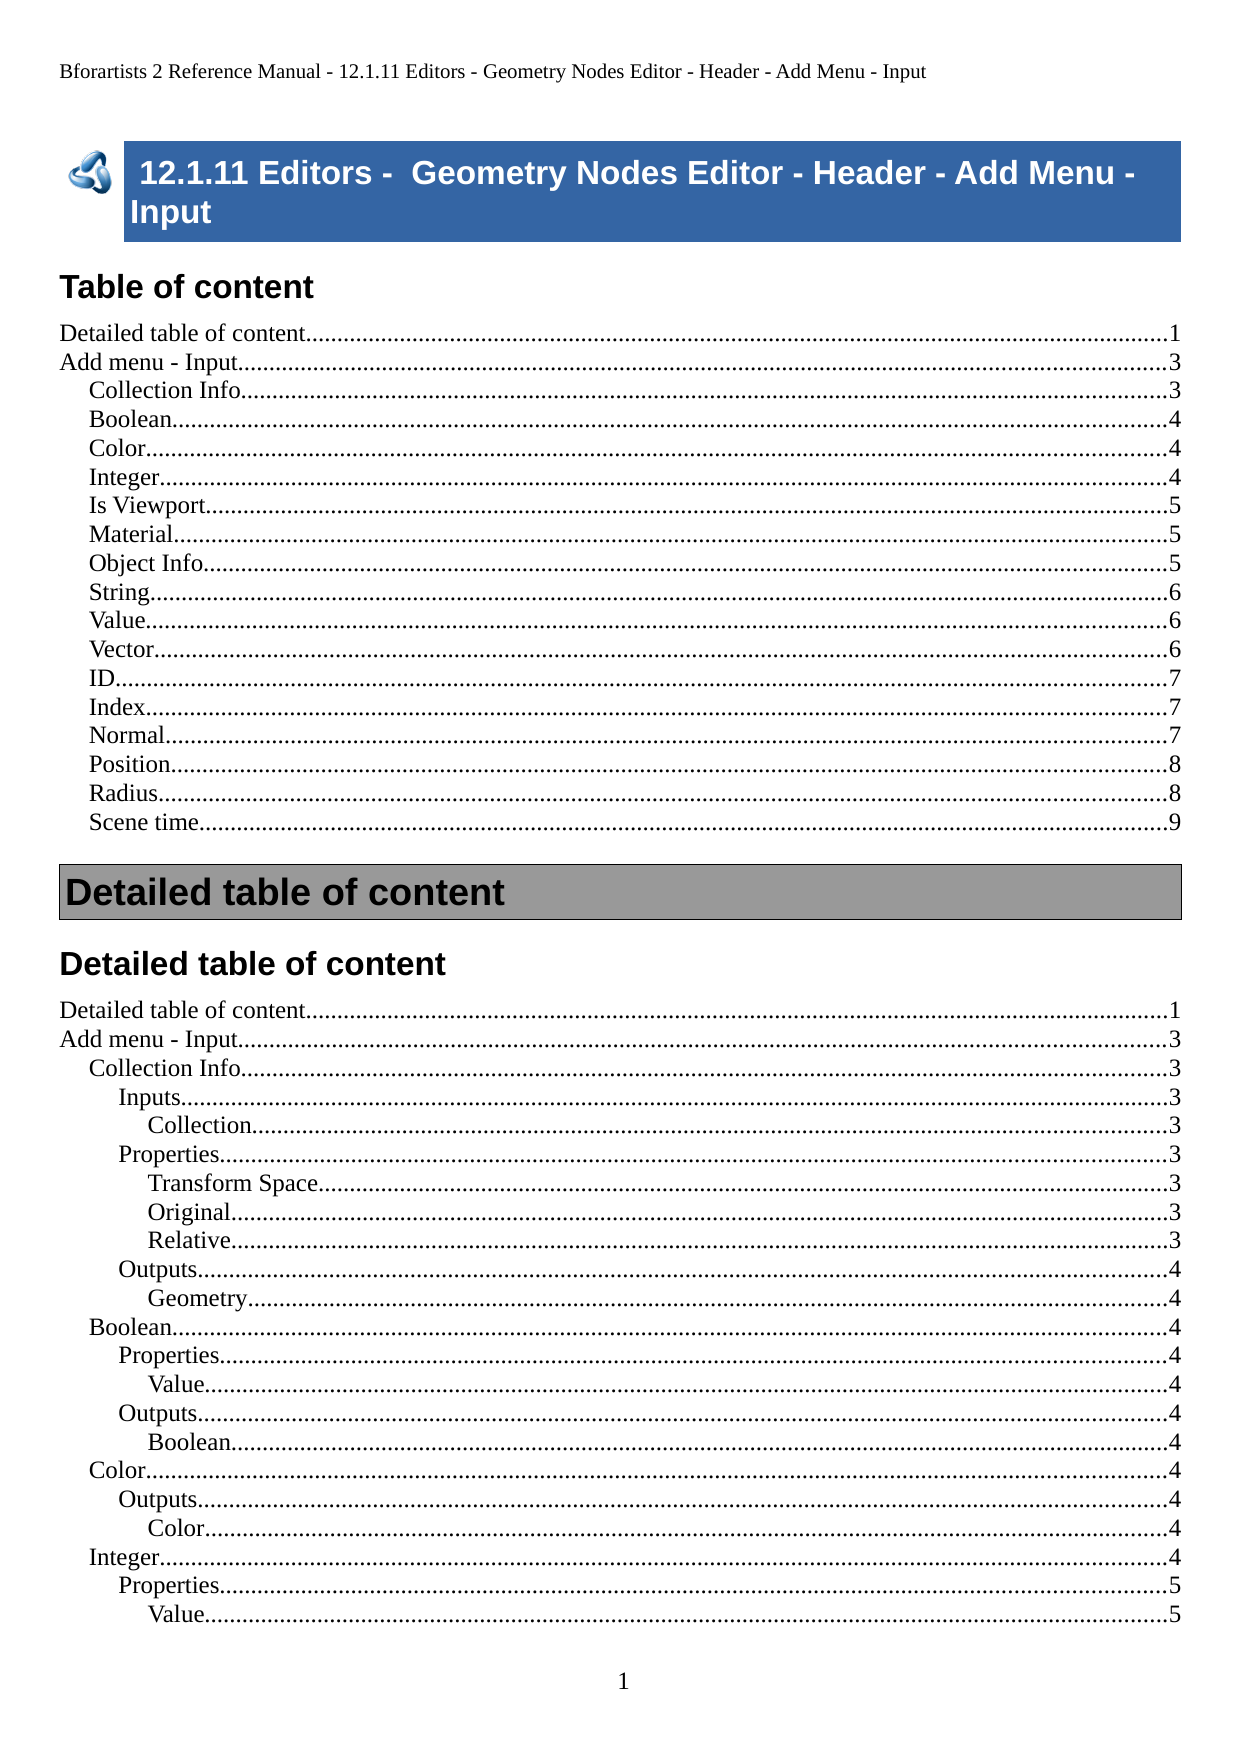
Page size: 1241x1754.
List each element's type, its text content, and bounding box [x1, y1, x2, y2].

text Inputs 3 [118, 1082, 1181, 1110]
text Properties 5 [118, 1570, 1181, 1599]
text Material 5 [88, 519, 1181, 548]
text Relative 3 [147, 1225, 1181, 1254]
text Original 3 [147, 1197, 1181, 1225]
text Normal 7 [88, 720, 1181, 749]
text Outputs 4 [118, 1254, 1181, 1283]
text Radius 8 [88, 778, 1181, 807]
text Boolean 4 [88, 404, 1181, 433]
text Is Viewport 5 [88, 490, 1181, 519]
text Index 7 [88, 692, 1181, 720]
subtitle Table of content [59, 267, 1181, 305]
text Integer 4 [88, 1542, 1181, 1570]
text Integer 4 [88, 462, 1181, 490]
text Outputs 4 [118, 1484, 1181, 1513]
text Collection Info 3 [88, 1053, 1181, 1082]
text Boolean 4 [88, 1312, 1181, 1340]
text Color 4 [147, 1513, 1181, 1542]
text Add menu - Input 3 [59, 347, 1181, 375]
text Color 4 [88, 1455, 1181, 1484]
text Object Info 5 [88, 548, 1181, 577]
text String 6 [88, 577, 1181, 605]
text Detailed table of content 1 [59, 318, 1181, 347]
text Transform Space 3 [147, 1168, 1181, 1197]
text Collection Info 3 [88, 375, 1181, 404]
text Position 8 [88, 749, 1181, 778]
text Geometry 4 [147, 1283, 1181, 1312]
text Value 4 [147, 1369, 1181, 1398]
text Vector 6 [88, 634, 1181, 663]
subtitle Detailed table of content [59, 944, 1181, 983]
text Add menu - Input 3 [59, 1024, 1181, 1053]
text Outputs 4 [118, 1398, 1181, 1427]
text Boolean 4 [147, 1427, 1181, 1455]
text Properties 4 [118, 1340, 1181, 1369]
text Collection 3 [147, 1110, 1181, 1139]
text Color 4 [88, 433, 1181, 462]
text Detailed table of content 1 [59, 995, 1181, 1024]
table_header [59, 141, 124, 242]
text ID 7 [88, 663, 1181, 692]
text Value 6 [88, 605, 1181, 634]
text Scene time 9 [88, 807, 1181, 835]
picture [65, 147, 114, 197]
table_header Detailed table of content [60, 865, 1181, 919]
table_header 12.1.11 Editors - Geometry Nodes Editor - Header - Add Menu - Input [124, 141, 1181, 242]
text Properties 3 [118, 1139, 1181, 1168]
text Value 5 [147, 1599, 1181, 1628]
